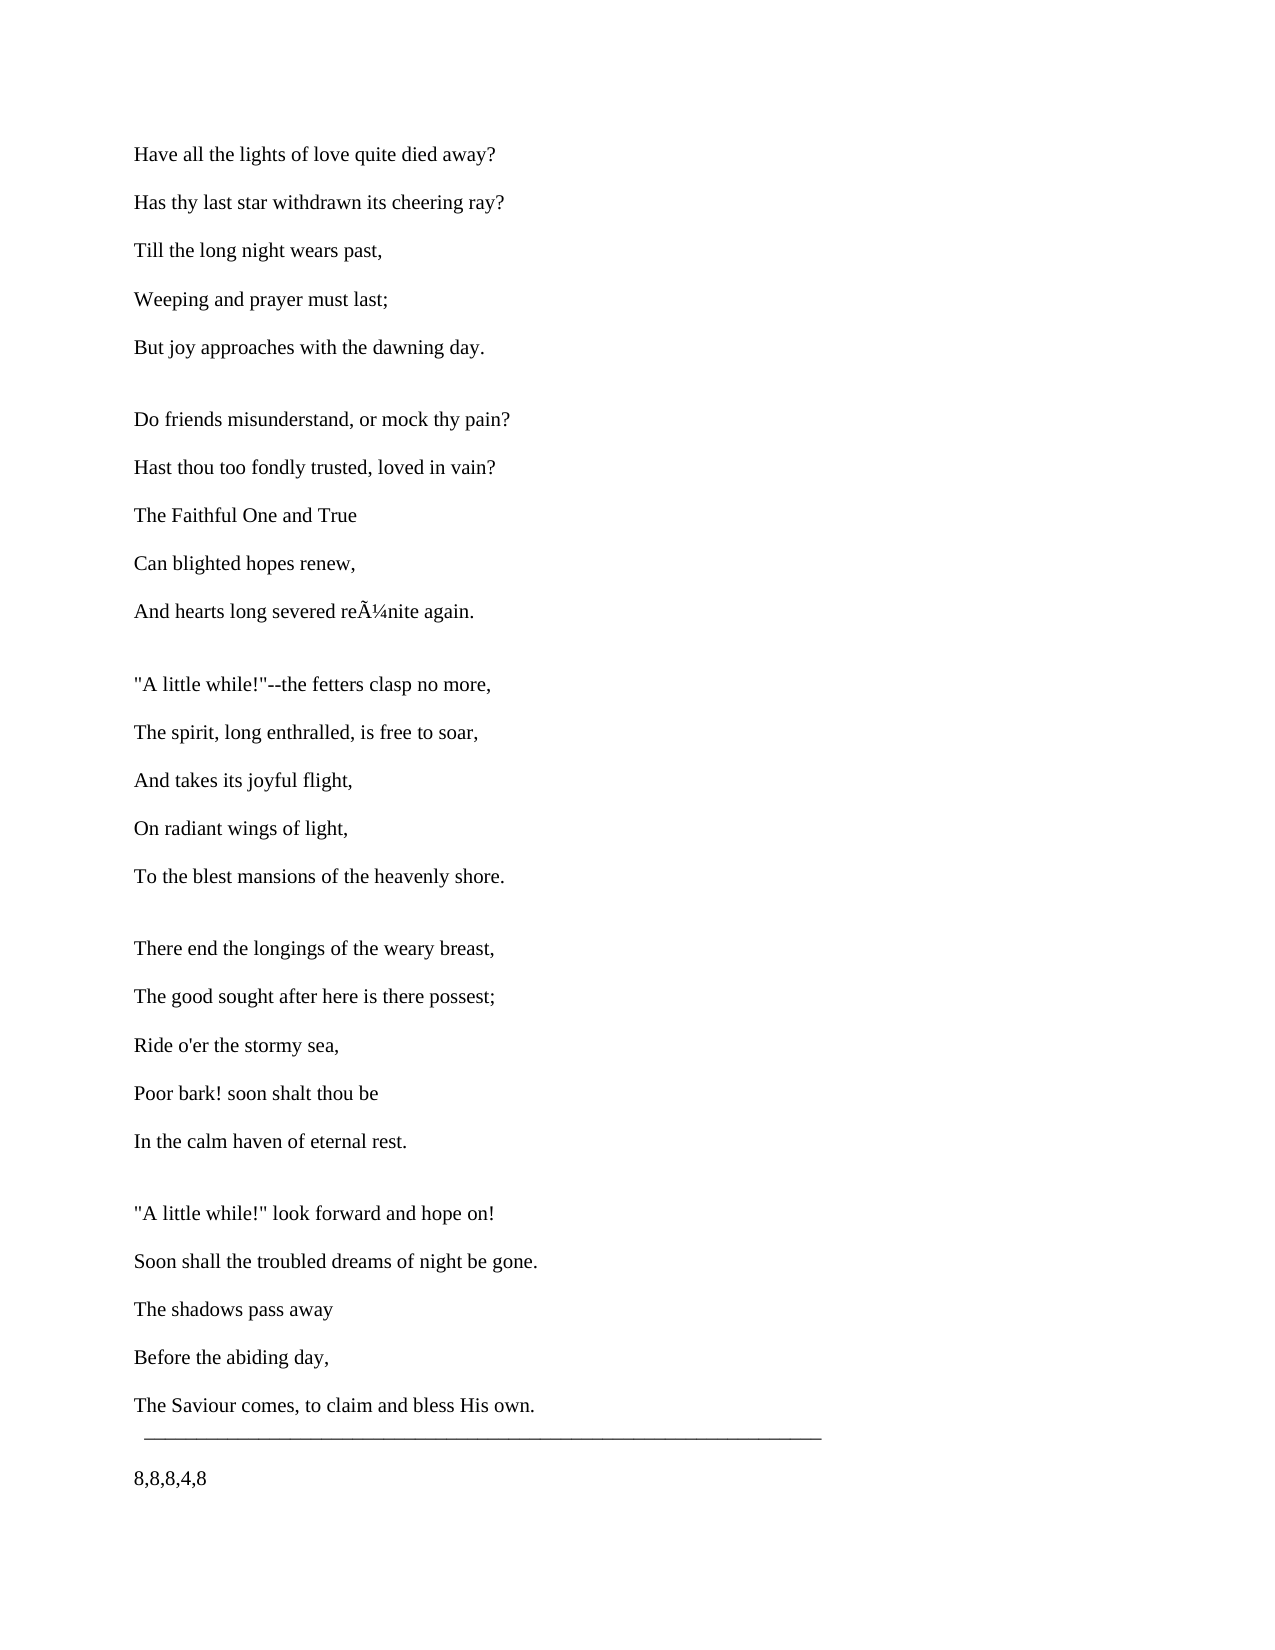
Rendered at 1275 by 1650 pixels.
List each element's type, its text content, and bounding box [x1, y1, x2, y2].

text "A little while!"--the fetters clasp no more, [118, 672, 1157, 696]
text Ride o'er the stormy sea, [118, 1032, 1157, 1057]
text There end the longings of the weary breast, [118, 936, 1157, 960]
text And hearts long severed reÃ¼nite again. [118, 599, 1157, 623]
text Do friends misunderstand, or mock thy pain? [118, 407, 1157, 431]
text In the calm haven of eternal rest. [118, 1129, 1157, 1153]
text _________________________________________________________________ [118, 1417, 1157, 1442]
text Weeping and prayer must last; [118, 287, 1157, 311]
text 8,8,8,4,8 [118, 1466, 1157, 1490]
text Has thy last star withdrawn its cheering ray? [118, 190, 1157, 214]
text Before the abiding day, [118, 1345, 1157, 1369]
text And takes its joyful flight, [118, 768, 1157, 792]
text Hast thou too fondly trusted, loved in vain? [118, 455, 1157, 479]
text Have all the lights of love quite died away? [118, 142, 1157, 166]
text The good sought after here is there possest; [118, 984, 1157, 1008]
text Poor bark! soon shalt thou be [118, 1081, 1157, 1105]
text On radiant wings of light, [118, 816, 1157, 840]
text To the blest mansions of the heavenly shore. [118, 864, 1157, 888]
text Till the long night wears past, [118, 238, 1157, 262]
text Soon shall the troubled dreams of night be gone. [118, 1249, 1157, 1273]
text Can blighted hopes renew, [118, 551, 1157, 575]
text The spirit, long enthralled, is free to soar, [118, 720, 1157, 744]
text The shadows pass away [118, 1297, 1157, 1321]
text The Saviour comes, to claim and bless His own. [118, 1393, 1157, 1417]
text "A little while!" look forward and hope on! [118, 1201, 1157, 1225]
text But joy approaches with the dawning day. [118, 335, 1157, 359]
text The Faithful One and True [118, 503, 1157, 527]
